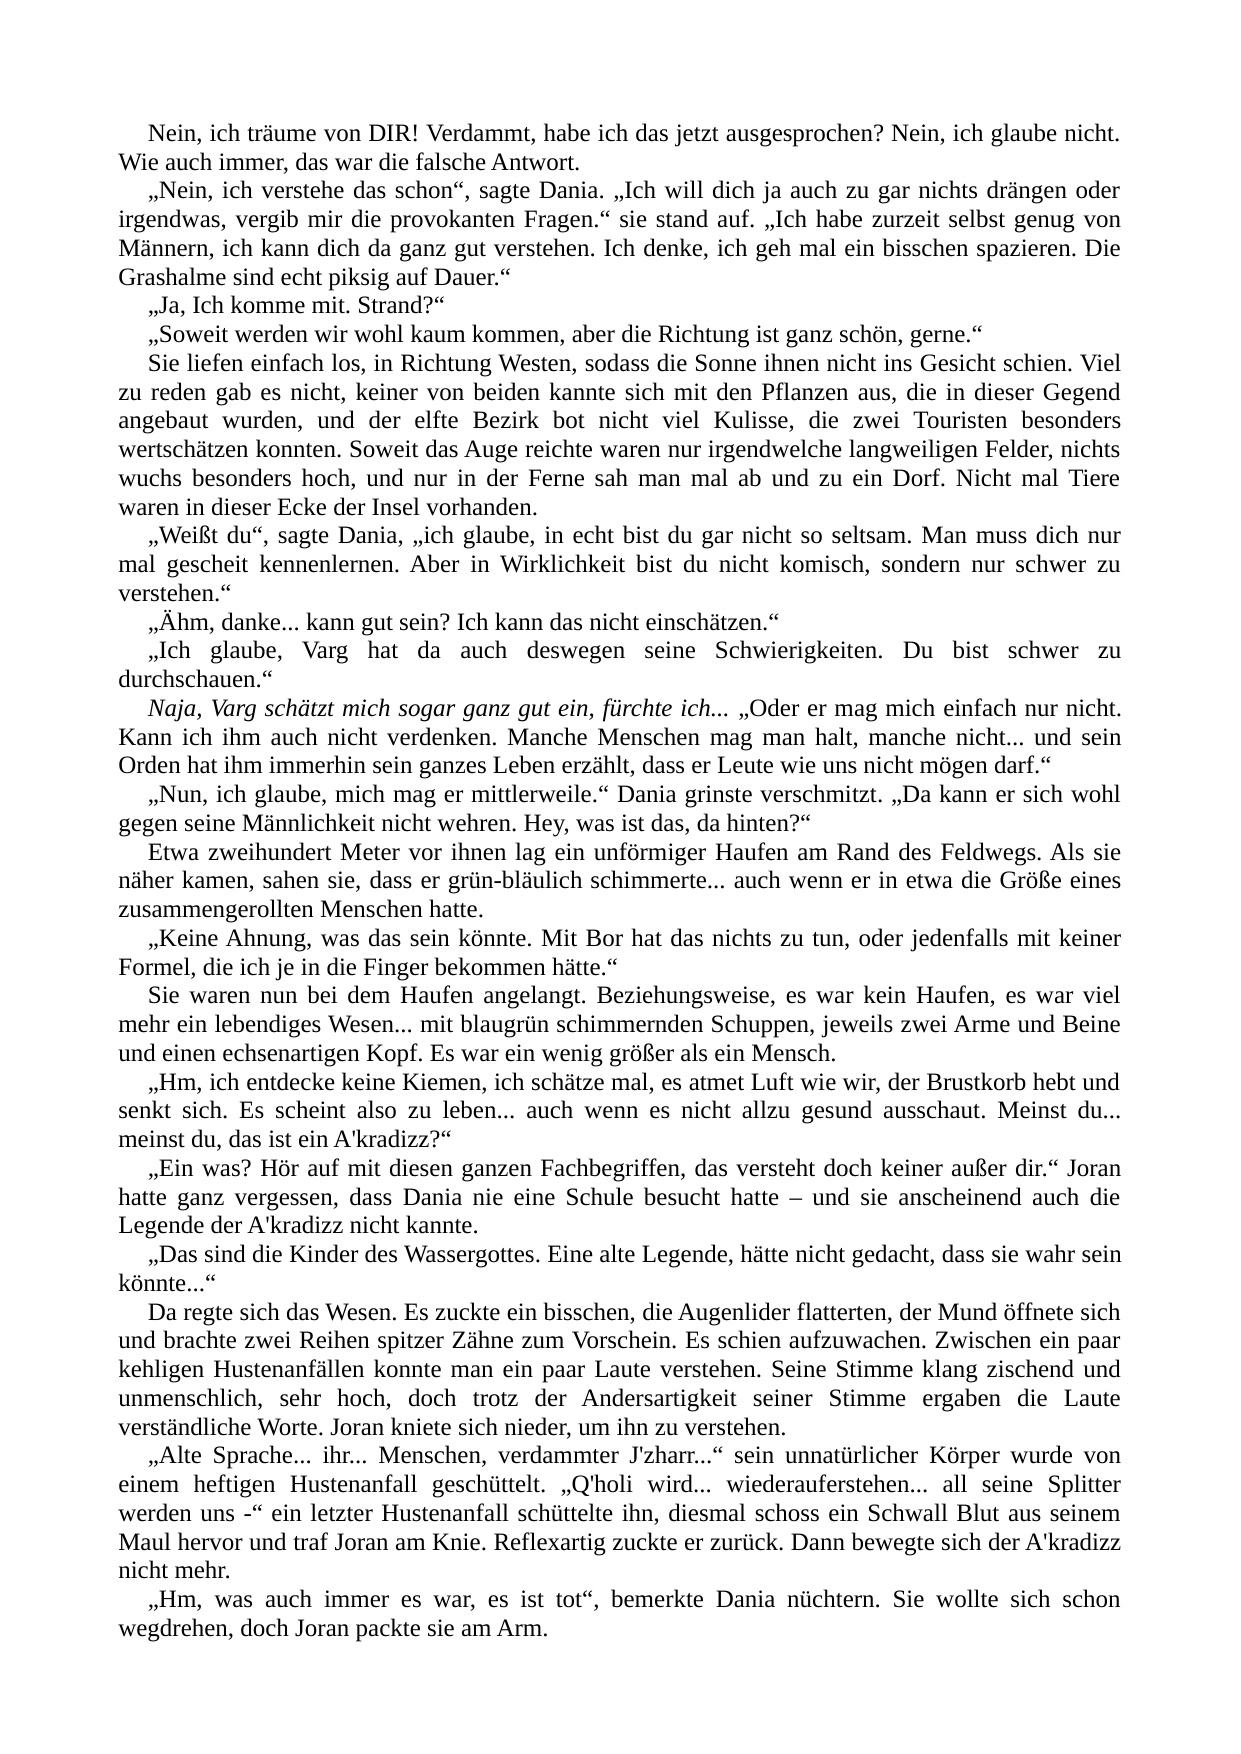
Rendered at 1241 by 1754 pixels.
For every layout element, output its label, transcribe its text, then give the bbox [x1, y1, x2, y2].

text „Keine Ahnung, was das sein könnte. Mit Bor hat das nichts zu tun, oder jedenfalls mit keiner Formel, die ich je in die Finger bekommen hätte.“ [118, 923, 1122, 981]
text Nein, ich träume von DIR! Verdammt, habe ich das jetzt ausgesprochen? Nein, ich glaube nicht. Wie auch immer, das war die falsche Antwort. [118, 118, 1122, 176]
text Naja, Varg schätzt mich sogar ganz gut ein, fürchte ich... „Oder er mag mich einfach nur nicht. Kann ich ihm auch nicht verdenken. Manche Menschen mag man halt, manche nicht... und sein Orden hat ihm immerhin sein ganzes Leben erzählt, dass er Leute wie uns nicht mögen darf.“ [118, 693, 1122, 779]
text „Das sind die Kinder des Wassergottes. Eine alte Legende, hätte nicht gedacht, dass sie wahr sein könnte...“ [118, 1239, 1122, 1297]
text Etwa zweihundert Meter vor ihnen lag ein unförmiger Haufen am Rand des Feldwegs. Als sie näher kamen, sahen sie, dass er grün-bläulich schimmerte... auch wenn er in etwa die Größe eines zusammengerollten Menschen hatte. [118, 837, 1122, 923]
text „Hm, was auch immer es war, es ist tot“, bemerkte Dania nüchtern. Sie wollte sich schon wegdrehen, doch Joran packte sie am Arm. [118, 1584, 1122, 1642]
text Sie waren nun bei dem Haufen angelangt. Beziehungsweise, es war kein Haufen, es war viel mehr ein lebendiges Wesen... mit blaugrün schimmernden Schuppen, jeweils zwei Arme und Beine und einen echsenartigen Kopf. Es war ein wenig größer als ein Mensch. [118, 981, 1122, 1067]
text Da regte sich das Wesen. Es zuckte ein bisschen, die Augenlider flatterten, der Mund öffnete sich und brachte zwei Reihen spitzer Zähne zum Vorschein. Es schien aufzuwachen. Zwischen ein paar kehligen Hustenanfällen konnte man ein paar Laute verstehen. Seine Stimme klang zischend und unmenschlich, sehr hoch, doch trotz der Andersartigkeit seiner Stimme ergaben die Laute verständliche Worte. Joran kniete sich nieder, um ihn zu verstehen. [118, 1297, 1122, 1441]
text „Ähm, danke... kann gut sein? Ich kann das nicht einschätzen.“ [118, 607, 1122, 636]
text „Weißt du“, sagte Dania, „ich glaube, in echt bist du gar nicht so seltsam. Man muss dich nur mal gescheit kennenlernen. Aber in Wirklichkeit bist du nicht komisch, sondern nur schwer zu verstehen.“ [118, 521, 1122, 607]
text „Nun, ich glaube, mich mag er mittlerweile.“ Dania grinste verschmitzt. „Da kann er sich wohl gegen seine Männlichkeit nicht wehren. Hey, was ist das, da hinten?“ [118, 779, 1122, 837]
text „Hm, ich entdecke keine Kiemen, ich schätze mal, es atmet Luft wie wir, der Brustkorb hebt und senkt sich. Es scheint also zu leben... auch wenn es nicht allzu gesund ausschaut. Meinst du... meinst du, das ist ein A'kradizz?“ [118, 1067, 1122, 1153]
text „Ich glaube, Varg hat da auch deswegen seine Schwierigkeiten. Du bist schwer zu durchschauen.“ [118, 636, 1122, 693]
text „Nein, ich verstehe das schon“, sagte Dania. „Ich will dich ja auch zu gar nichts drängen oder irgendwas, vergib mir die provokanten Fragen.“ sie stand auf. „Ich habe zurzeit selbst genug von Männern, ich kann dich da ganz gut verstehen. Ich denke, ich geh mal ein bisschen spazieren. Die Grashalme sind echt piksig auf Dauer.“ [118, 176, 1122, 291]
text „Ja, Ich komme mit. Strand?“ [118, 291, 1122, 319]
text Sie liefen einfach los, in Richtung Westen, sodass die Sonne ihnen nicht ins Gesicht schien. Viel zu reden gab es nicht, keiner von beiden kannte sich mit den Pflanzen aus, die in dieser Gegend angebaut wurden, und der elfte Bezirk bot nicht viel Kulisse, die zwei Touristen besonders wertschätzen konnten. Soweit das Auge reichte waren nur irgendwelche langweiligen Felder, nichts wuchs besonders hoch, und nur in der Ferne sah man mal ab und zu ein Dorf. Nicht mal Tiere waren in dieser Ecke der Insel vorhanden. [118, 348, 1122, 521]
text „Ein was? Hör auf mit diesen ganzen Fachbegriffen, das versteht doch keiner außer dir.“ Joran hatte ganz vergessen, dass Dania nie eine Schule besucht hatte – und sie anscheinend auch die Legende der A'kradizz nicht kannte. [118, 1153, 1122, 1239]
text „Soweit werden wir wohl kaum kommen, aber die Richtung ist ganz schön, gerne.“ [118, 319, 1122, 348]
text „Alte Sprache... ihr... Menschen, verdammter J'zharr...“ sein unnatürlicher Körper wurde von einem heftigen Hustenanfall geschüttelt. „Q'holi wird... wiederauferstehen... all seine Splitter werden uns -“ ein letzter Hustenanfall schüttelte ihn, diesmal schoss ein Schwall Blut aus seinem Maul hervor und traf Joran am Knie. Reflexartig zuckte er zurück. Dann bewegte sich der A'kradizz nicht mehr. [118, 1441, 1122, 1584]
